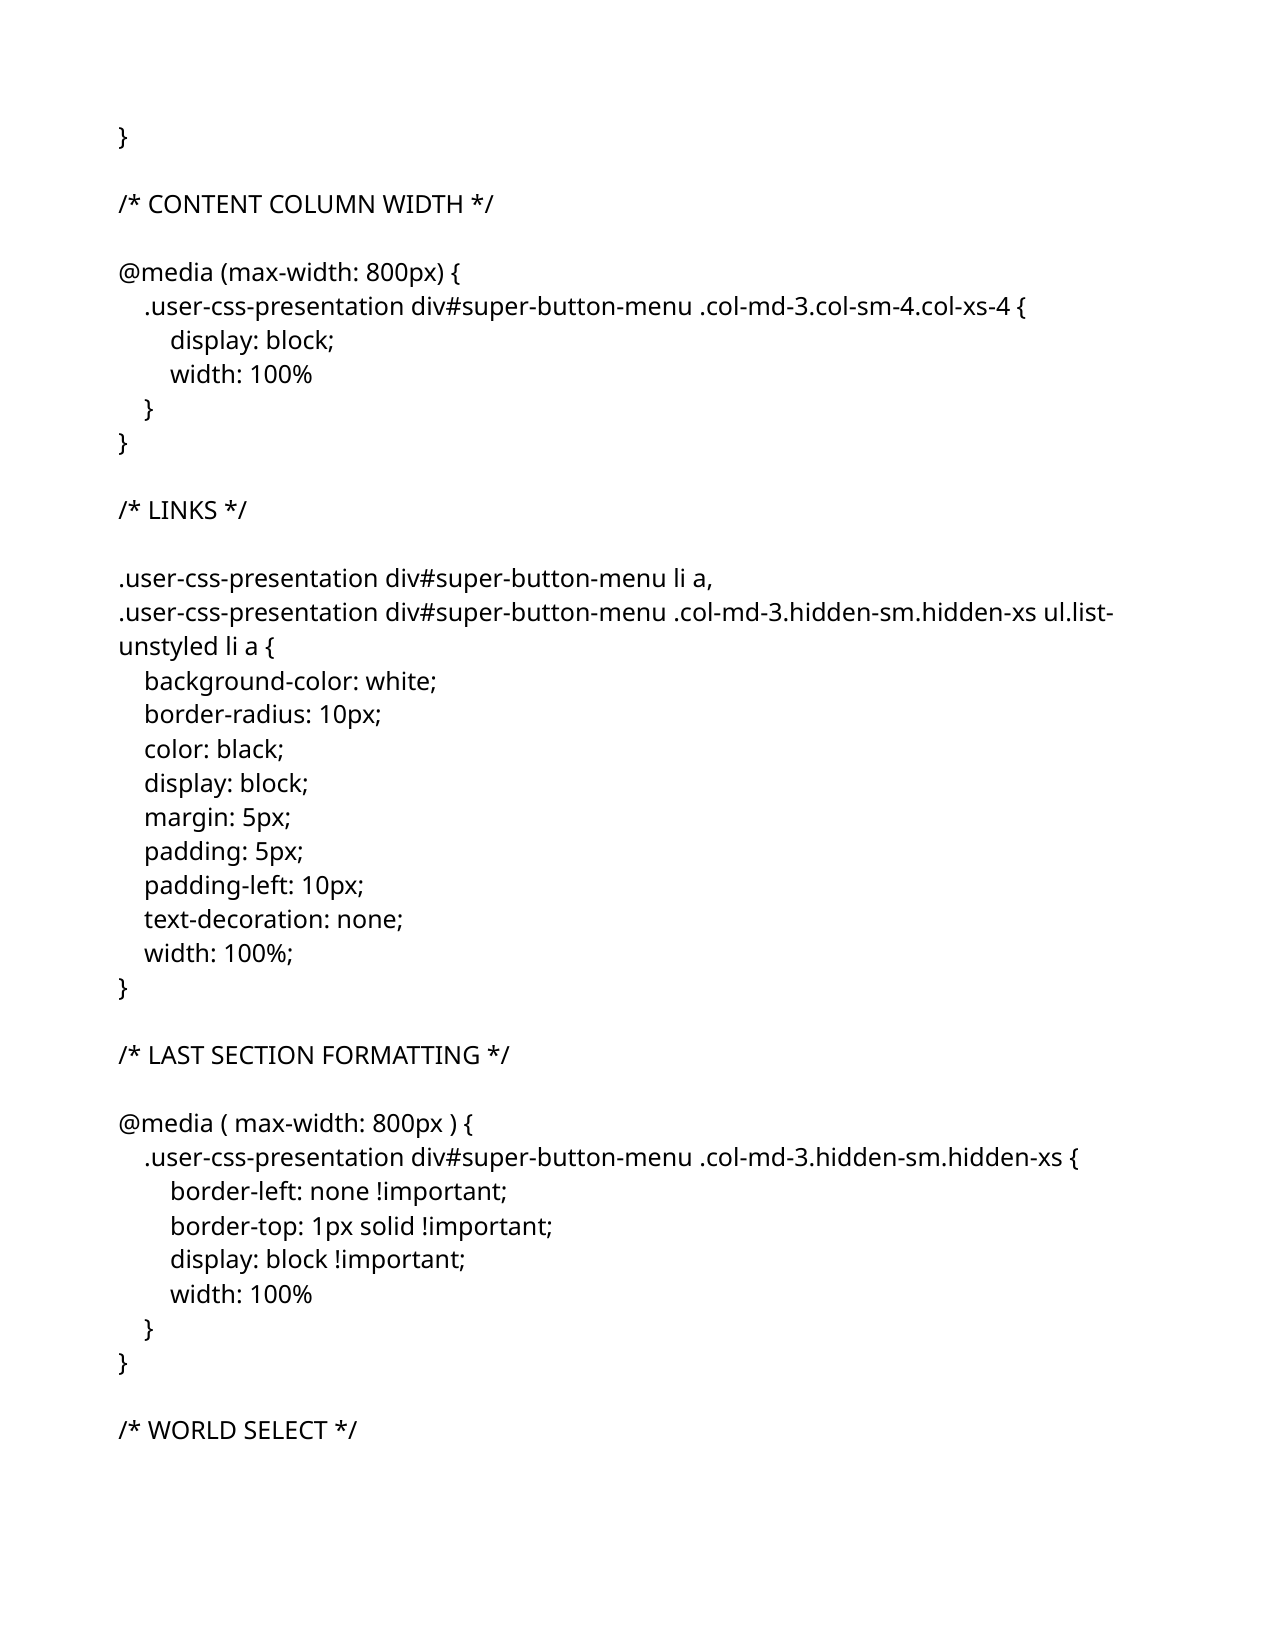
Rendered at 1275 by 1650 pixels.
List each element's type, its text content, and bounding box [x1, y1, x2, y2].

text } /* CONTENT COLUMN WIDTH */ @media (max-width: 800px) { .user-css-presentation div#super-button-menu .col-md-3.col-sm-4.col-xs-4 { display: block; width: 100% } } /* LINKS */ .user-css-presentation div#super-button-menu li a, .user-css-presentation div#super-button-menu .col-md-3.hidden-sm.hidden-xs ul.list-unstyled li a { background-color: white; border-radius: 10px; color: black; display: block; margin: 5px; padding: 5px; padding-left: 10px; text-decoration: none; width: 100%; } /* LAST SECTION FORMATTING */ @media ( max-width: 800px ) { .user-css-presentation div#super-button-menu .col-md-3.hidden-sm.hidden-xs { border-left: none !important; border-top: 1px solid !important; display: block !important; width: 100% } } /* WORLD SELECT */ [118, 118, 1157, 1515]
